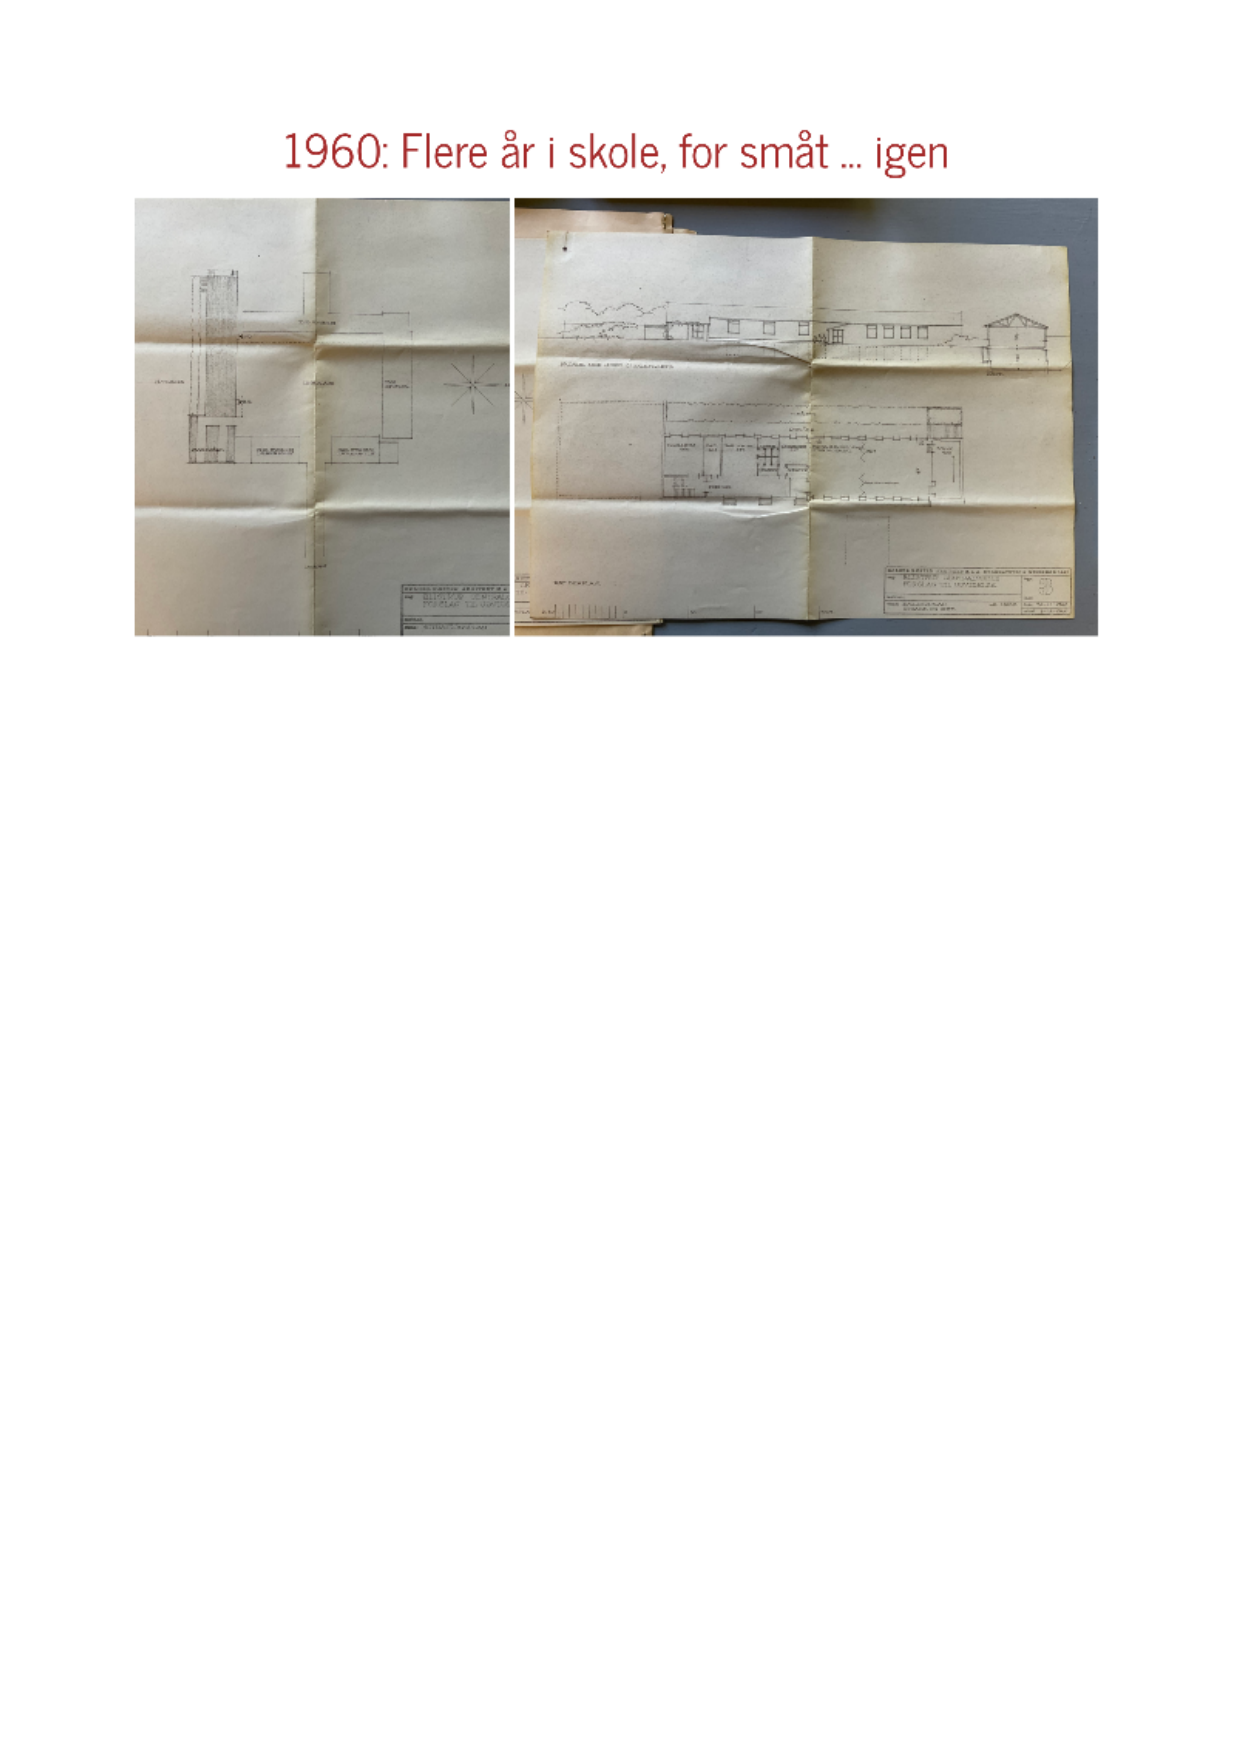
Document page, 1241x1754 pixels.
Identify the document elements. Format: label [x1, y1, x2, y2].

picture [118, 118, 1123, 651]
